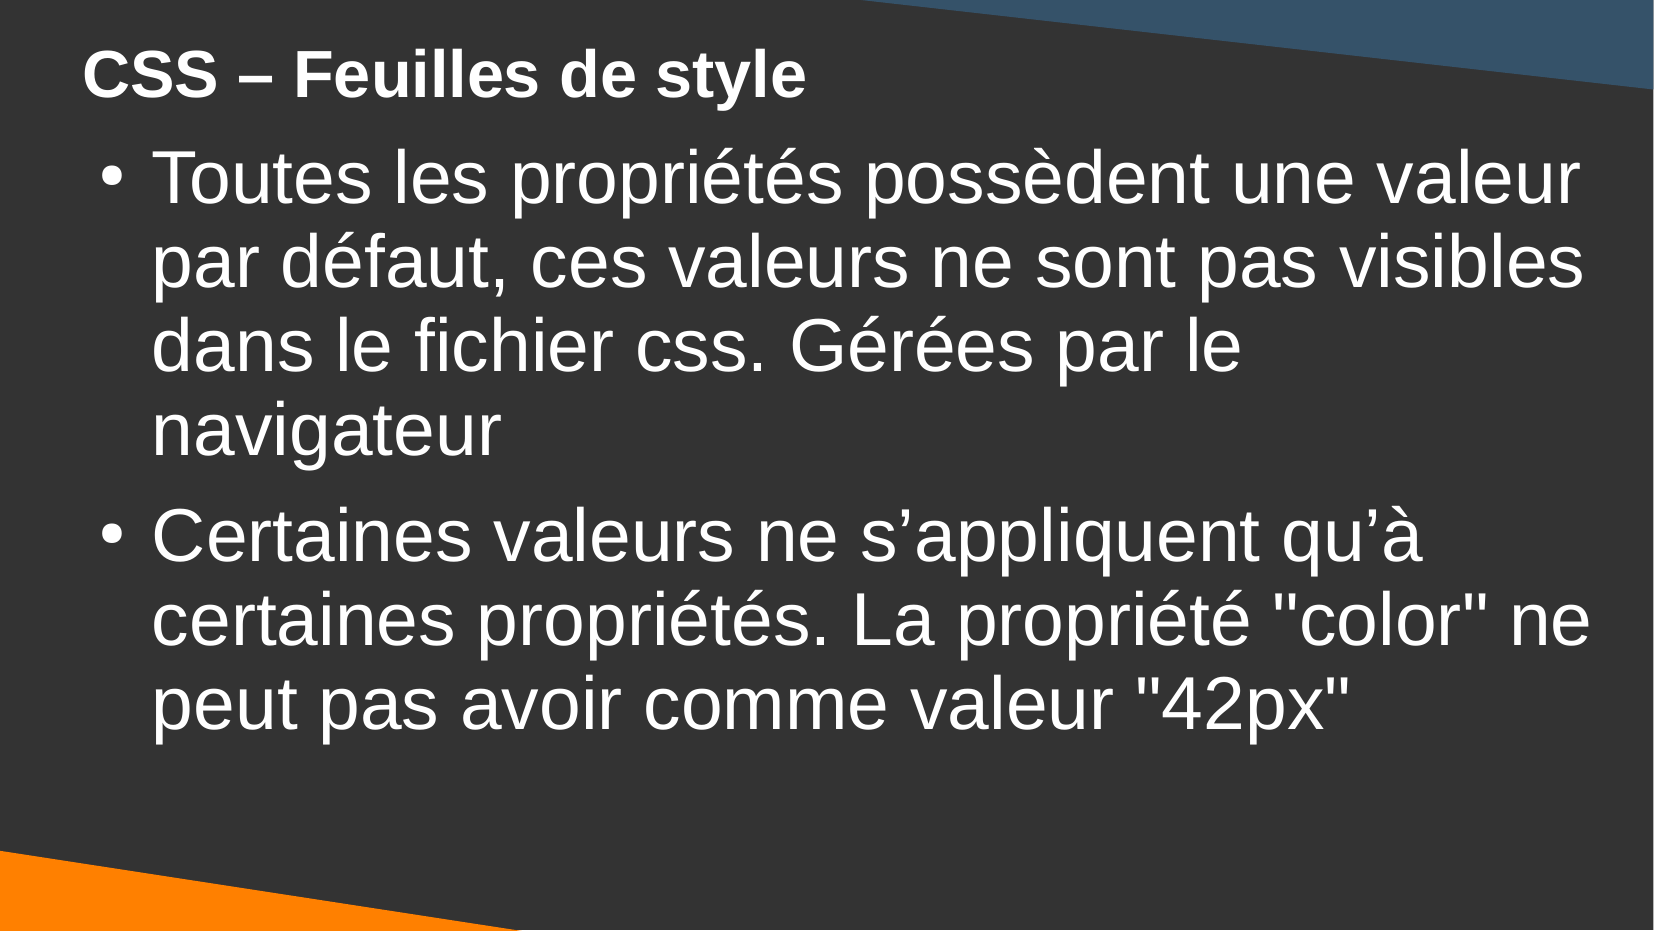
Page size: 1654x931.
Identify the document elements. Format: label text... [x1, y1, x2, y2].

text_box [860, 0, 1654, 90]
text_box [0, 850, 522, 931]
list Toutes les propriétés possèdent une valeur par défaut, ces valeurs ne sont pas visibles dans le fichier css. Gérées par le navigateur Certaines valeurs ne s’appliquent qu’à certaines propriétés. La propriété "color" ne peut pas avoir comme valeur "42px" [80, 135, 1605, 780]
title CSS – Feuilles de style [82, 37, 1571, 114]
